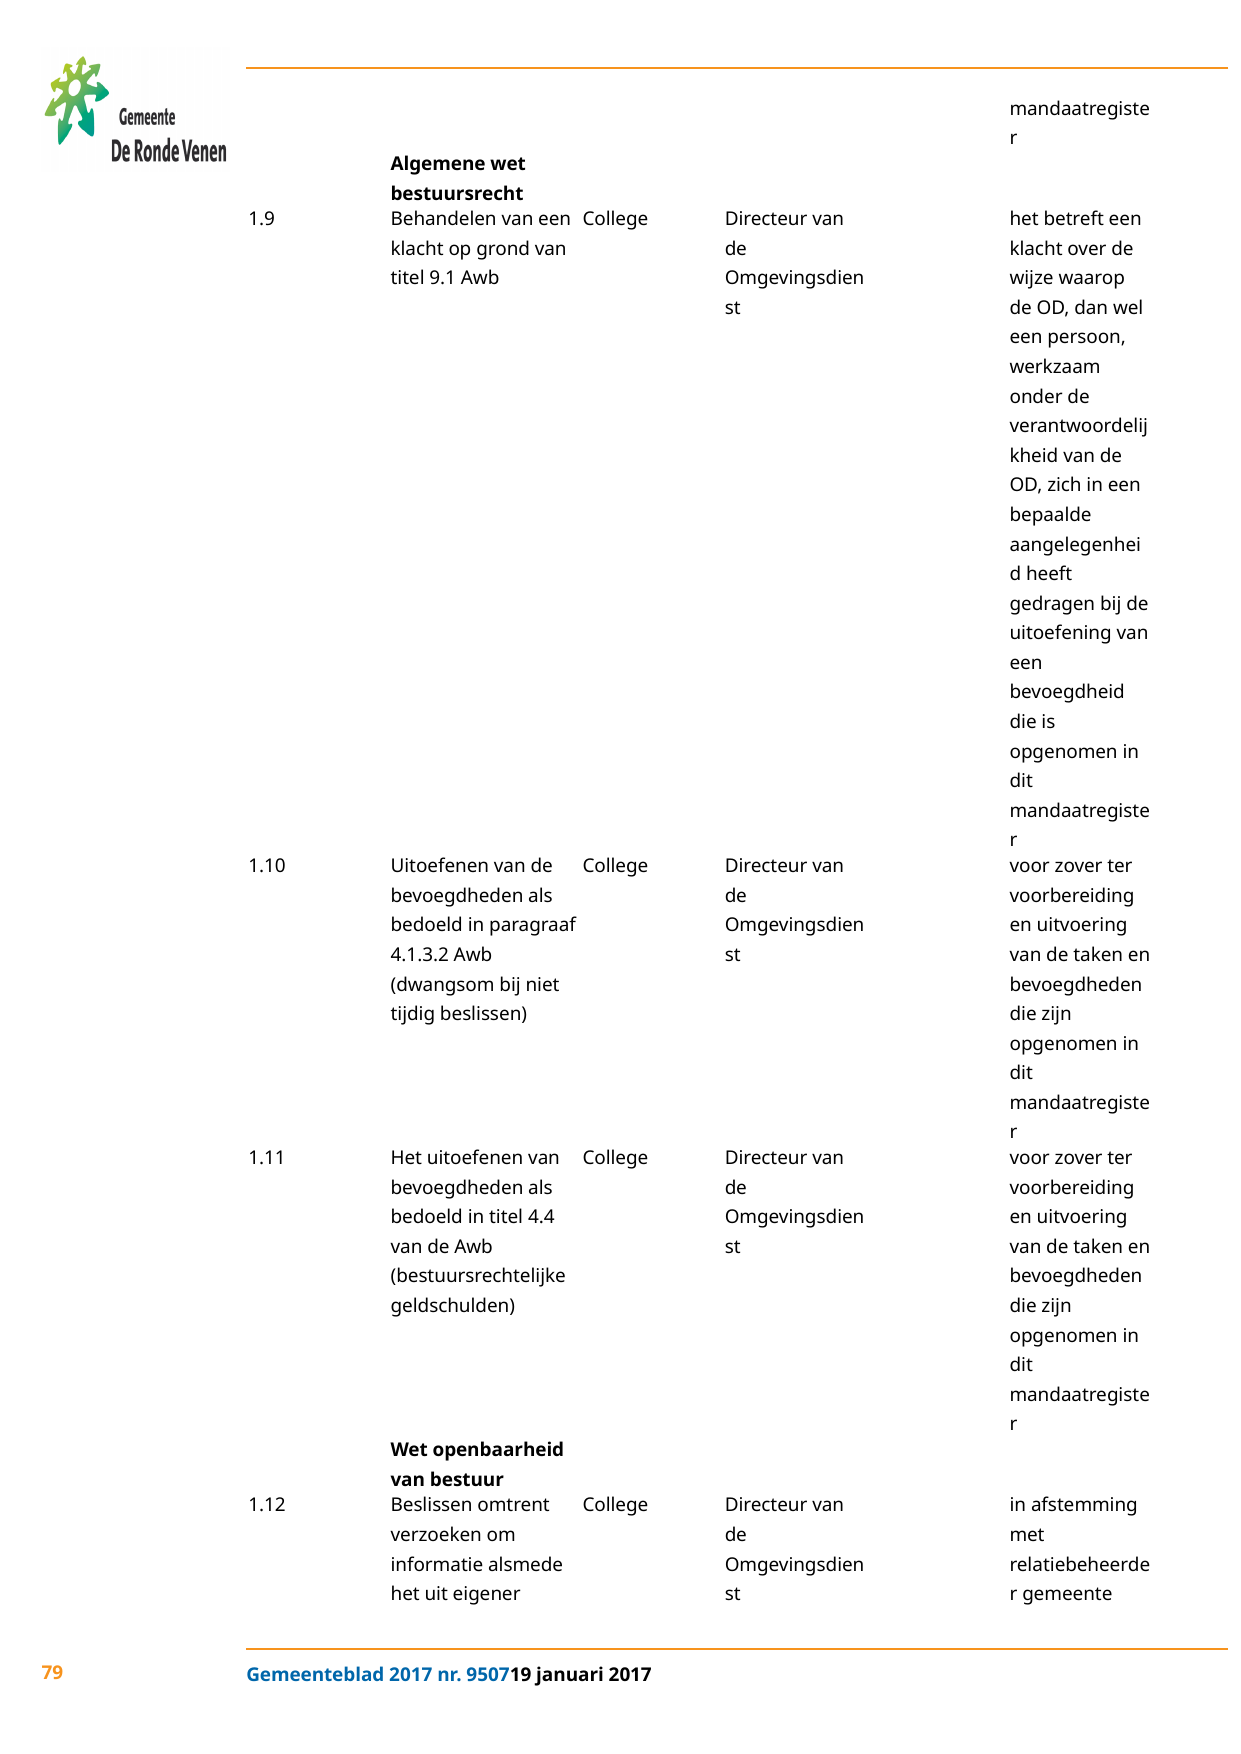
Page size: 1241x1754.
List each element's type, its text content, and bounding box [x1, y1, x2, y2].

table_cell Wet openbaarheid van bestuur [390, 1436, 582, 1492]
table_cell [867, 150, 1009, 205]
table_cell [867, 205, 1009, 852]
table_cell [725, 95, 867, 150]
table_cell Directeur van de Omgevingsdienst [725, 205, 867, 852]
table_cell 1.9 [248, 205, 390, 852]
table_cell [248, 95, 390, 150]
table_cell [867, 1436, 1009, 1492]
table_cell [1009, 1436, 1152, 1492]
table_cell [582, 150, 724, 205]
table_cell [582, 1436, 724, 1492]
table_cell College [582, 1492, 724, 1606]
picture [41, 47, 231, 172]
table_cell College [582, 1144, 724, 1436]
table_cell [248, 150, 390, 205]
table_cell Directeur van de Omgevingsdienst [725, 1144, 867, 1436]
table_cell Het uitoefenen van bevoegdheden als bedoeld in titel 4.4 van de Awb (bestuursrechtelijke geldschulden) [390, 1144, 582, 1436]
table_cell mandaatregister [1009, 95, 1152, 150]
table_cell [867, 853, 1009, 1144]
table_cell [725, 150, 867, 205]
table_cell [725, 1436, 867, 1492]
table_cell Algemene wet bestuursrecht [390, 150, 582, 205]
table_cell 1.10 [248, 853, 390, 1144]
table_cell Directeur van de Omgevingsdienst [725, 853, 867, 1144]
table_cell 1.11 [248, 1144, 390, 1436]
table_cell College [582, 853, 724, 1144]
table_cell 1.12 [248, 1492, 390, 1606]
table_cell in afstemming met relatiebeheerder gemeente [1009, 1492, 1152, 1606]
table_cell [1009, 150, 1152, 205]
table_cell Beslissen omtrent verzoeken om informatie alsmede het uit eigener [390, 1492, 582, 1606]
table_cell [867, 1144, 1009, 1436]
table_cell Directeur van de Omgevingsdienst [725, 1492, 867, 1606]
table_cell [248, 1436, 390, 1492]
table_cell het betreft een klacht over de wijze waarop de OD, dan wel een persoon, werkzaam onder de verantwoordelijkheid van de OD, zich in een bepaalde aangelegenheid heeft gedragen bij de uitoefening van een bevoegdheid die is opgenomen in dit mandaatregister [1009, 205, 1152, 852]
table_cell [867, 1492, 1009, 1606]
table_cell [582, 95, 724, 150]
table_cell Behandelen van een klacht op grond van titel 9.1 Awb [390, 205, 582, 852]
table_cell voor zover ter voorbereiding en uitvoering van de taken en bevoegdheden die zijn opgenomen in dit mandaatregister [1009, 853, 1152, 1144]
table_cell Uitoefenen van de bevoegdheden als bedoeld in paragraaf 4.1.3.2 Awb (dwangsom bij niet tijdig beslissen) [390, 853, 582, 1144]
table_cell [390, 95, 582, 150]
table_cell [867, 95, 1009, 150]
table_cell voor zover ter voorbereiding en uitvoering van de taken en bevoegdheden die zijn opgenomen in dit mandaatregister [1009, 1144, 1152, 1436]
table_cell College [582, 205, 724, 852]
